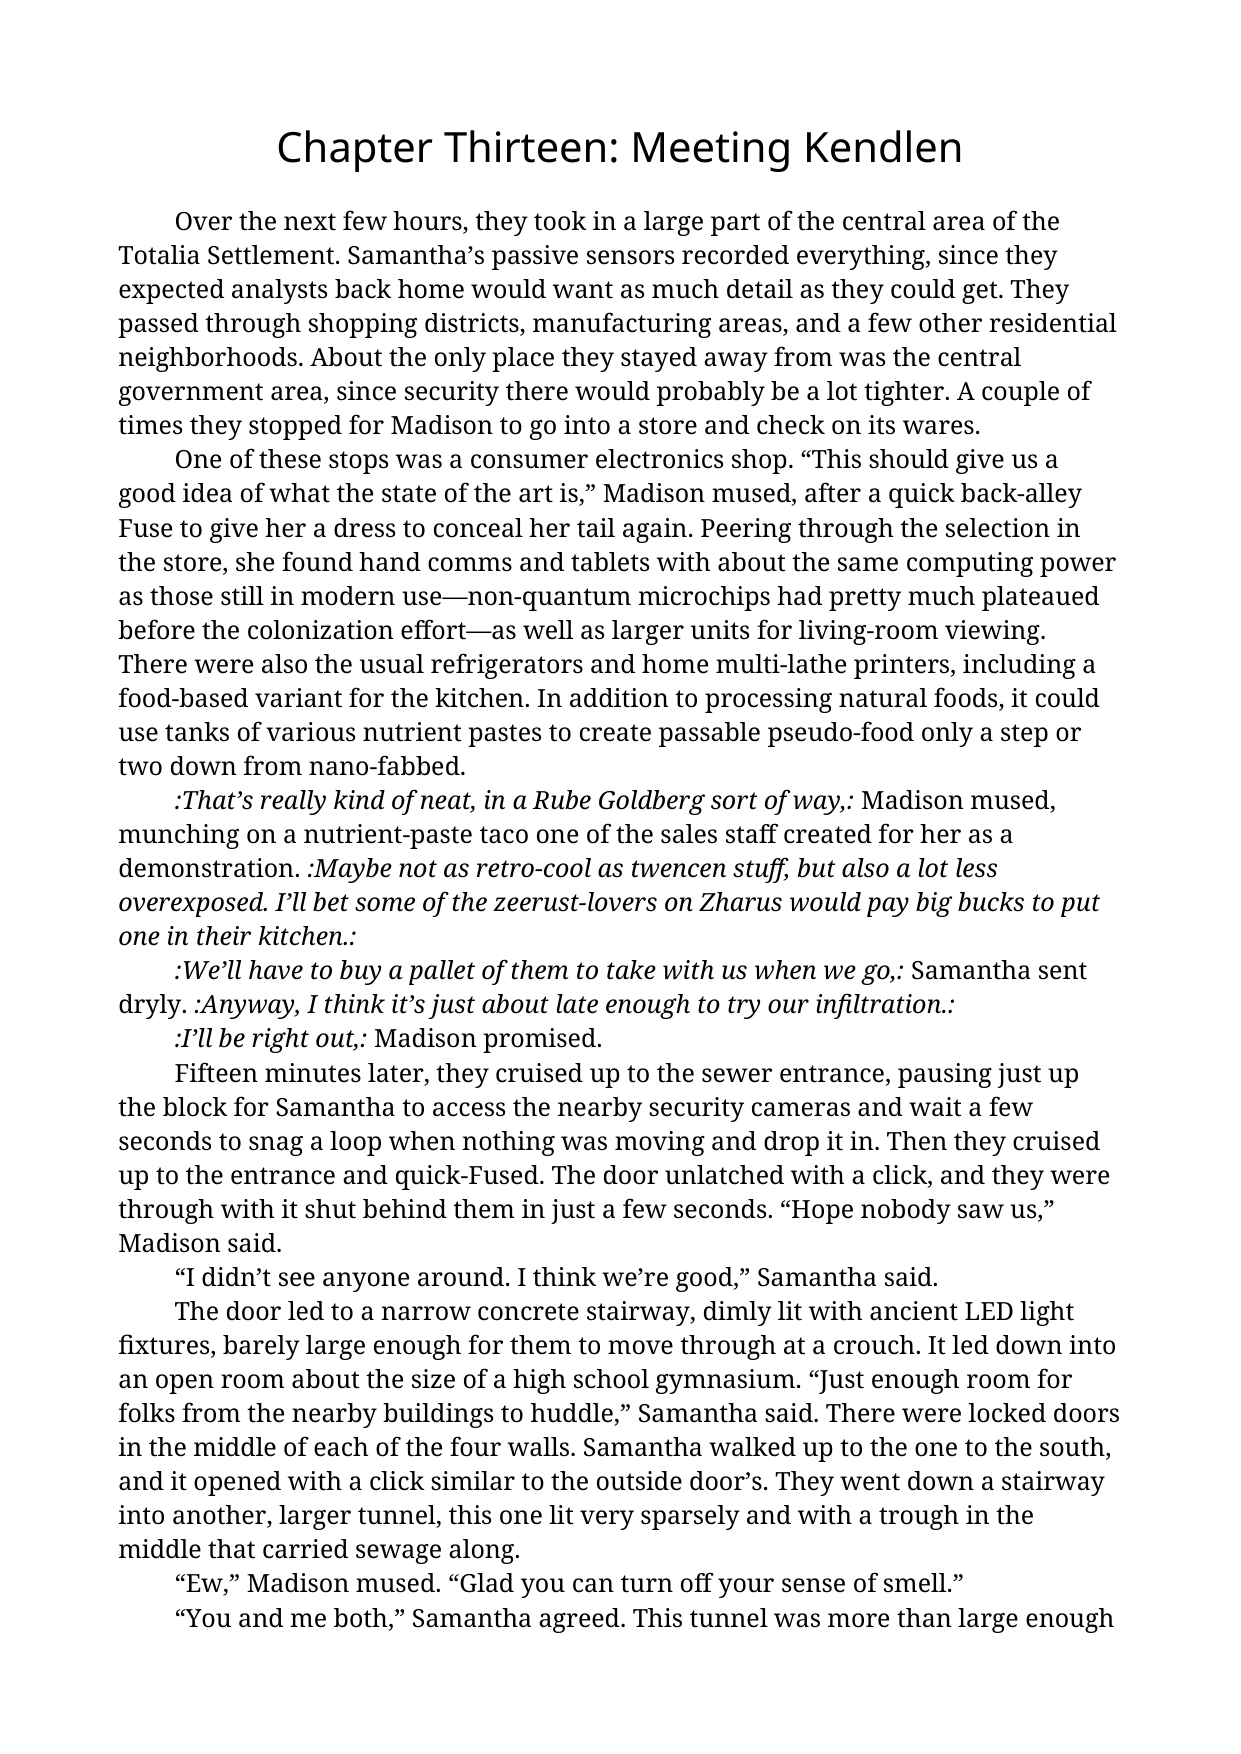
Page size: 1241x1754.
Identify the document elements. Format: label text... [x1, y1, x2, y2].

text “Ew,” Madison mused. “Glad you can turn off your sense of smell.” [118, 1566, 1122, 1600]
text Over the next few hours, they took in a large part of the central area of the Totalia Settlement. Samantha’s passive sensors recorded everything, since they expected analysts back home would want as much detail as they could get. They passed through shopping districts, manufacturing areas, and a few other residential neighborhoods. About the only place they stayed away from was the central government area, since security there would probably be a lot tighter. A couple of times they stopped for Madison to go into a store and check on its wares. [118, 204, 1122, 442]
text Chapter Thirteen: Meeting Kendlen [118, 118, 1122, 175]
text :I’ll be right out,: Madison promised. [118, 1021, 1122, 1055]
text The door led to a narrow concrete stairway, dimly lit with ancient LED light fixtures, barely large enough for them to move through at a crouch. It led down into an open room about the size of a high school gymnasium. “Just enough room for folks from the nearby buildings to huddle,” Samantha said. There were locked doors in the middle of each of the four walls. Samantha walked up to the one to the south, and it opened with a click similar to the outside door’s. They went down a stairway into another, larger tunnel, this one lit very sparsely and with a trough in the middle that carried sewage along. [118, 1294, 1122, 1566]
text One of these stops was a consumer electronics shop. “This should give us a good idea of what the state of the art is,” Madison mused, after a quick back-alley Fuse to give her a dress to conceal her tail again. Peering through the selection in the store, she found hand comms and tablets with about the same computing power as those still in modern use—non-quantum microchips had pretty much plateaued before the colonization effort—as well as larger units for living-room viewing. There were also the usual refrigerators and home multi-lathe printers, including a food-based variant for the kitchen. In addition to processing natural foods, it could use tanks of various nutrient pastes to create passable pseudo-food only a step or two down from nano-fabbed. [118, 442, 1122, 783]
text Fifteen minutes later, they cruised up to the sewer entrance, pausing just up the block for Samantha to access the nearby security cameras and wait a few seconds to snag a loop when nothing was moving and drop it in. Then they cruised up to the entrance and quick-Fused. The door unlatched with a click, and they were through with it shut behind them in just a few seconds. “Hope nobody saw us,” Madison said. [118, 1055, 1122, 1259]
text “You and me both,” Samantha agreed. This tunnel was more than large enough [118, 1600, 1122, 1634]
text “I didn’t see anyone around. I think we’re good,” Samantha said. [118, 1259, 1122, 1294]
text :We’ll have to buy a pallet of them to take with us when we go,: Samantha sent dryly. :Anyway, I think it’s just about late enough to try our infiltration.: [118, 953, 1122, 1021]
text :That’s really kind of neat, in a Rube Goldberg sort of way,: Madison mused, munching on a nutrient-paste taco one of the sales staff created for her as a demonstration. :Maybe not as retro-cool as twencen stuff, but also a lot less overexposed. I’ll bet some of the zeerust-lovers on Zharus would pay big bucks to put one in their kitchen.: [118, 783, 1122, 953]
